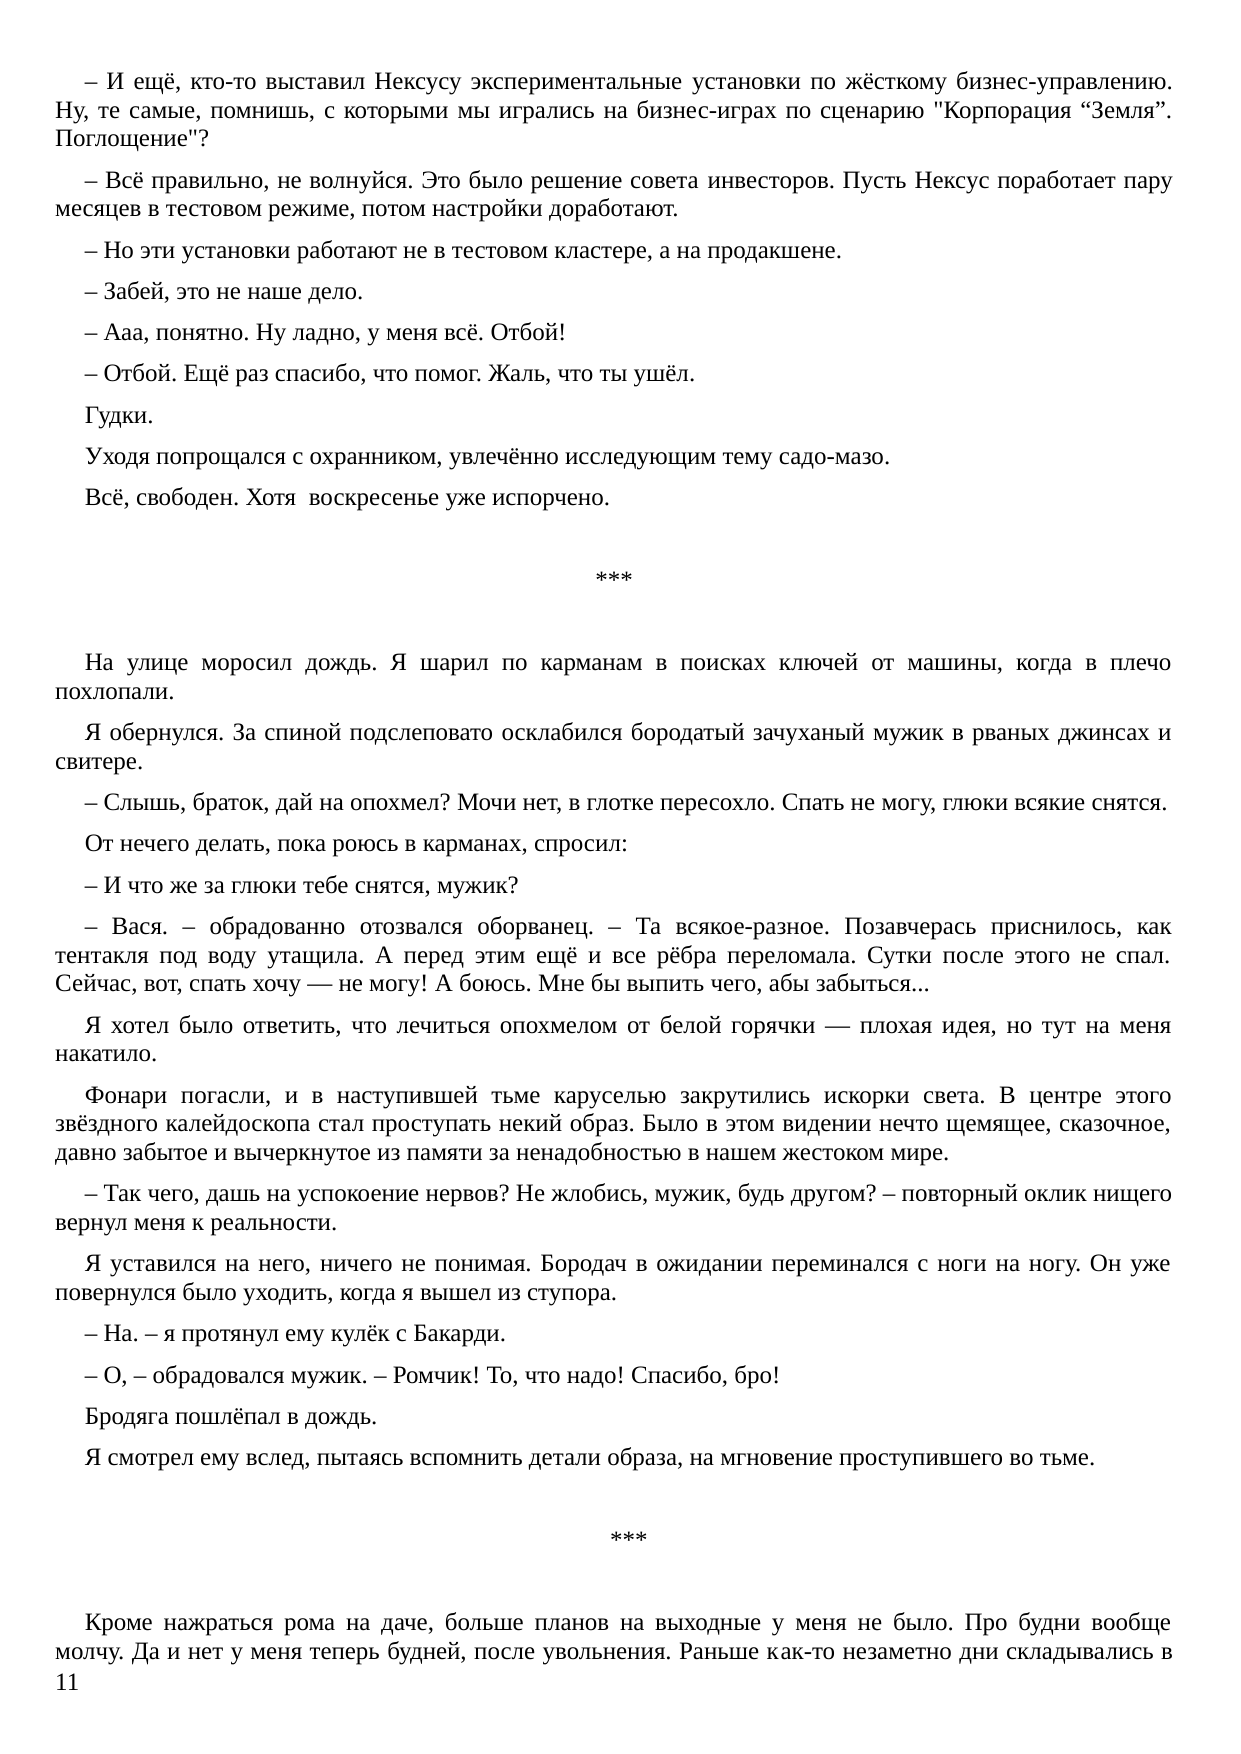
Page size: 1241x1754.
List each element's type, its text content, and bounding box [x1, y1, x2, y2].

text – Всё правильно, не волнуйся. Это было решение совета инвесторов. Пусть Нексус поработает пару месяцев в тестовом режиме, потом настройки доработают. [55, 165, 1173, 222]
text Фонари погасли, и в наступившей тьме каруселью закрутились искорки света. В центре этого звёздного калейдоскопа стал проступать некий образ. Было в этом видении нечто щемящее, сказочное, давно забытое и вычеркнутое из памяти за ненадобностью в нашем жестоком мире. [55, 1080, 1173, 1166]
text – Отбой. Ещё раз спасибо, что помог. Жаль, что ты ушёл. [55, 358, 1173, 387]
text *** [55, 1525, 1173, 1553]
text Гудки. [55, 400, 1173, 428]
text *** [55, 565, 1173, 593]
text Кроме нажраться рома на даче, больше планов на выходные у меня не было. Про будни вообще молчу. Да и нет у меня теперь будней, после увольнения. Раньше как-то незаметно дни складывались в [55, 1607, 1173, 1665]
text – Ааа, понятно. Ну ладно, у меня всё. Отбой! [55, 317, 1173, 346]
text – И что же за глюки тебе снятся, мужик? [55, 870, 1173, 898]
text – На. – я протянул ему кулёк с Бакарди. [55, 1318, 1173, 1347]
text От нечего делать, пока роюсь в карманах, спросил: [55, 828, 1173, 857]
text – Забей, это не наше дело. [55, 276, 1173, 305]
text Уходя попрощался с охранником, увлечённо исследующим тему садо-мазо. [55, 441, 1173, 470]
text Я обернулся. За спиной подслеповато осклабился бородатый зачуханый мужик в рваных джинсах и свитере. [55, 717, 1173, 775]
text Всё, свободен. Хотя воскресенье уже испорчено. [55, 482, 1173, 511]
text – О, – обрадовался мужик. – Ромчик! То, что надо! Спасибо, бро! [55, 1360, 1173, 1388]
text На улице моросил дождь. Я шарил по карманам в поисках ключей от машины, когда в плечо похлопали. [55, 647, 1173, 705]
text – Но эти установки работают не в тестовом кластере, а на продакшене. [55, 235, 1173, 263]
text Я уставился на него, ничего не понимая. Бородач в ожидании переминался с ноги на ногу. Он уже повернулся было уходить, когда я вышел из ступора. [55, 1248, 1173, 1306]
text – Слышь, браток, дай на опохмел? Мочи нет, в глотке пересохло. Спать не могу, глюки всякие снятся. [55, 787, 1173, 816]
text Я смотрел ему вслед, пытаясь вспомнить детали образа, на мгновение проступившего во тьме. [55, 1442, 1173, 1471]
text – И ещё, кто-то выставил Нексусу экспериментальные установки по жёсткому бизнес-управлению. Ну, те самые, помнишь, с которыми мы игрались на бизнес-играх по сценарию "Корпорация “Земля”. Поглощение"? [55, 66, 1173, 152]
text – Вася. – обрадованно отозвался оборванец. – Та всякое-разное. Позавчерась приснилось, как тентакля под воду утащила. А перед этим ещё и все рёбра переломала. Сутки после этого не спал. Сейчас, вот, спать хочу — не могу! А боюсь. Мне бы выпить чего, абы забыться... [55, 911, 1173, 997]
text – Так чего, дашь на успокоение нервов? Не жлобись, мужик, будь другом? – повторный оклик нищего вернул меня к реальности. [55, 1178, 1173, 1236]
text Я хотел было ответить, что лечиться опохмелом от белой горячки — плохая идея, но тут на меня накатило. [55, 1010, 1173, 1067]
text Бродяга пошлёпал в дождь. [55, 1401, 1173, 1430]
